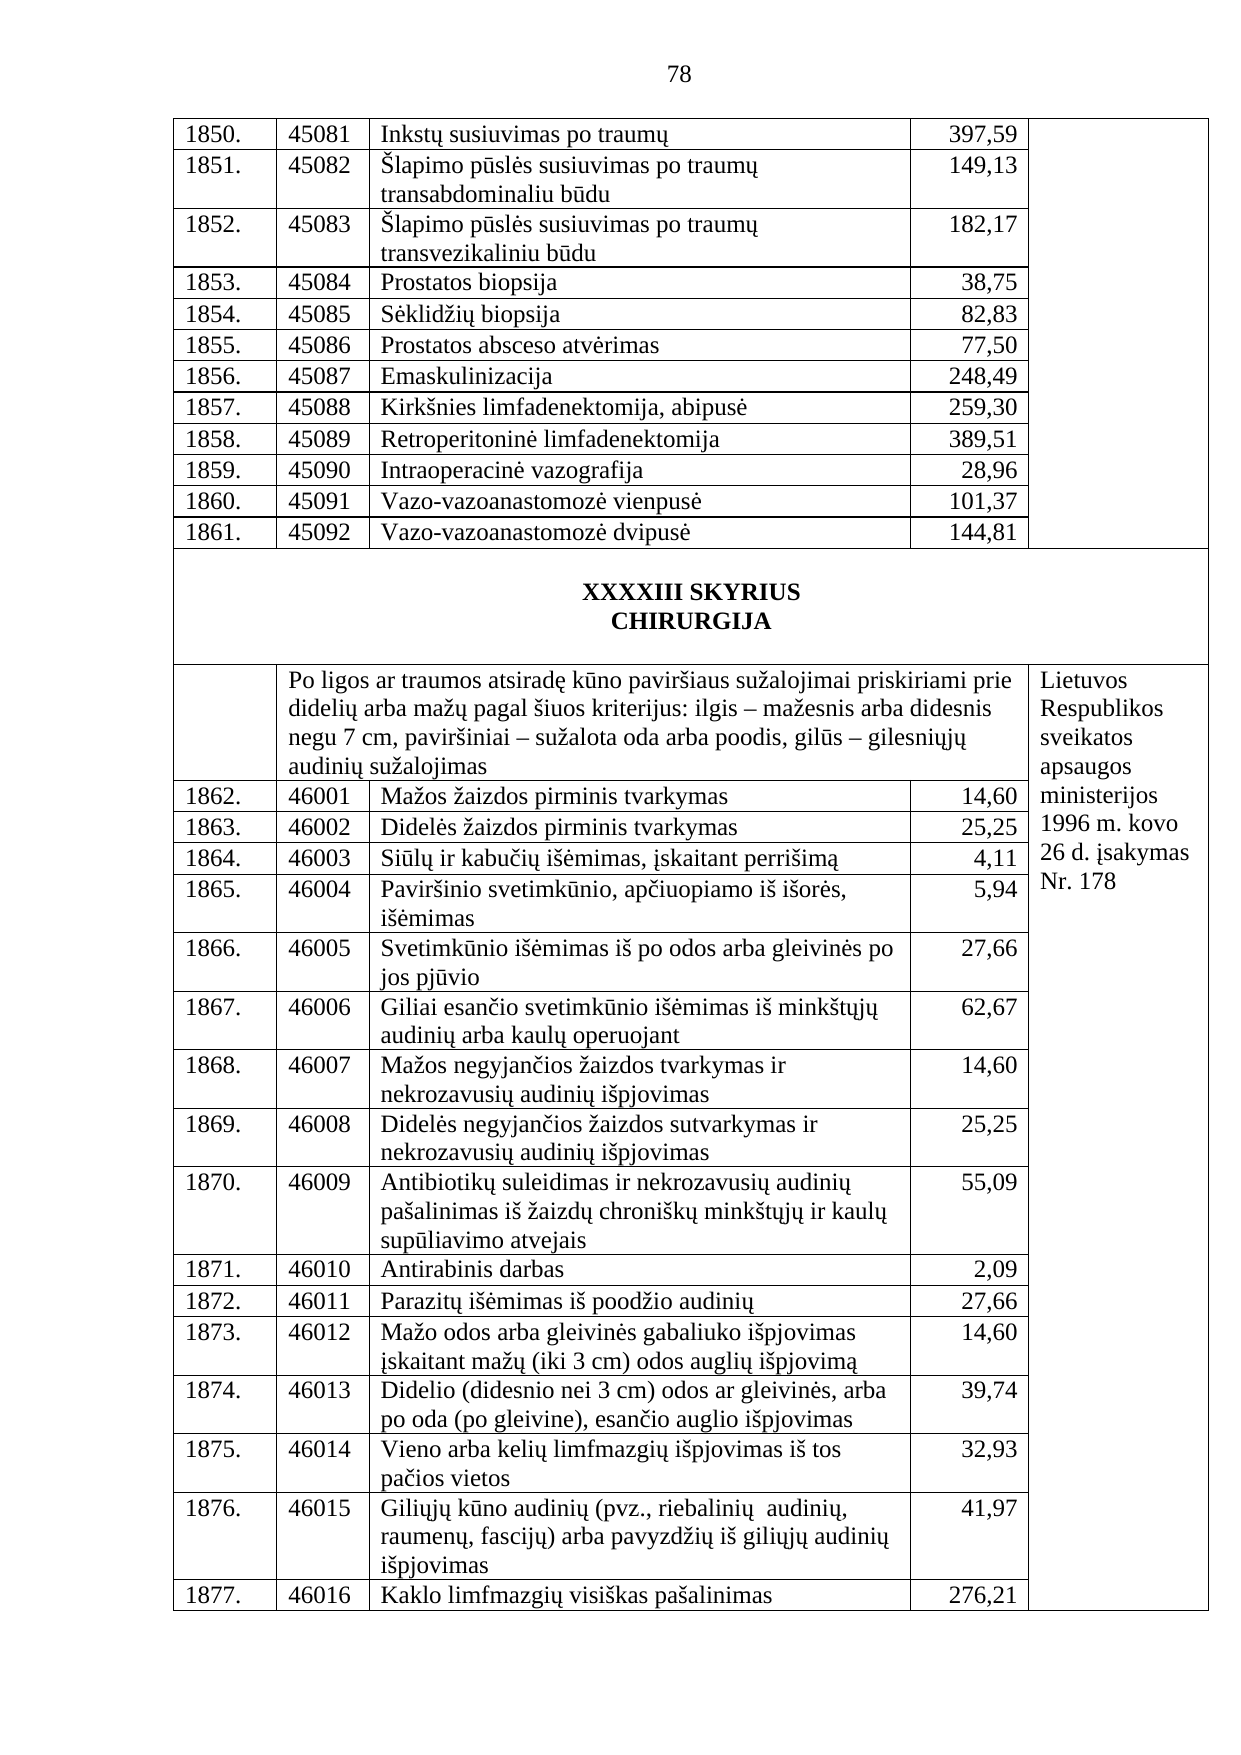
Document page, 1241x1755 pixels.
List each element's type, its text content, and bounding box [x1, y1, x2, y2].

table_cell 46003 [277, 843, 369, 873]
table_cell 46006 [277, 992, 369, 1049]
table_cell [1029, 119, 1208, 548]
table_cell [1209, 1108, 1222, 1166]
table_cell 82,83 [911, 299, 1028, 329]
table_cell Intraoperacinė vazografija [370, 455, 910, 485]
table_cell 45083 [277, 209, 369, 266]
table_cell [1209, 298, 1222, 329]
table_cell 39,74 [911, 1376, 1028, 1433]
table_cell 38,75 [911, 268, 1028, 298]
table_cell 1877. [174, 1580, 276, 1610]
table_cell 46014 [277, 1434, 369, 1492]
table_cell 1871. [174, 1255, 276, 1285]
table_cell 14,60 [911, 781, 1028, 811]
table_cell 1876. [174, 1493, 276, 1579]
table_cell 149,13 [911, 150, 1028, 208]
table_cell [1209, 1433, 1222, 1492]
table_cell Retroperitoninė limfadenektomija [370, 424, 910, 454]
table_cell 46001 [277, 781, 369, 811]
table_cell [174, 665, 276, 780]
table_cell [1209, 1316, 1222, 1374]
table_cell 46004 [277, 875, 369, 932]
table_cell 45090 [277, 455, 369, 485]
table_cell 77,50 [911, 330, 1028, 360]
table_cell [1209, 1579, 1222, 1610]
table_cell [1209, 266, 1222, 298]
table_cell 46010 [277, 1255, 369, 1285]
table_cell 32,93 [911, 1434, 1028, 1492]
table_cell [1209, 149, 1222, 208]
table_cell [1209, 811, 1222, 842]
table_cell 45089 [277, 424, 369, 454]
table_cell Inkstų susiuvimas po traumų [370, 119, 910, 149]
table_cell 62,67 [911, 992, 1028, 1049]
table_cell [1209, 360, 1222, 391]
table_cell 1873. [174, 1317, 276, 1374]
table_cell [1209, 664, 1222, 780]
table_cell 1861. [174, 518, 276, 548]
table_cell 5,94 [911, 875, 1028, 932]
table_cell Po ligos ar traumos atsiradę kūno paviršiaus sužalojimai priskiriami prie didelių arba mažų pagal šiuos kriterijus: ilgis – mažesnis arba didesnis negu 7 cm, paviršiniai – sužalota oda arba poodis, gilūs – gilesniųjų audinių sužalojimas [277, 665, 1028, 780]
table_cell Šlapimo pūslės susiuvimas po traumų transabdominaliu būdu [370, 150, 910, 208]
table_cell 45087 [277, 361, 369, 391]
table_cell [1209, 932, 1222, 991]
table_cell [1209, 1285, 1222, 1316]
table_cell Didelės žaizdos pirminis tvarkymas [370, 812, 910, 842]
table_cell 2,09 [911, 1255, 1028, 1285]
table_cell [1209, 991, 1222, 1049]
table_cell 1865. [174, 875, 276, 932]
table_cell [1209, 1049, 1222, 1108]
table_cell Mažos žaizdos pirminis tvarkymas [370, 781, 910, 811]
table_cell 1856. [174, 361, 276, 391]
table_cell 182,17 [911, 209, 1028, 266]
table_cell 45085 [277, 299, 369, 329]
table_cell 45081 [277, 119, 369, 149]
table_cell 45092 [277, 518, 369, 548]
table_cell 1853. [174, 268, 276, 298]
table_cell Sėklidžių biopsija [370, 299, 910, 329]
table_cell 27,66 [911, 1286, 1028, 1316]
table_cell 41,97 [911, 1493, 1028, 1579]
table_cell 1854. [174, 299, 276, 329]
table_cell 46008 [277, 1109, 369, 1166]
table_cell Siūlų ir kabučių išėmimas, įskaitant perrišimą [370, 843, 910, 873]
table_cell Giliai esančio svetimkūnio išėmimas iš minkštųjų audinių arba kaulų operuojant [370, 992, 910, 1049]
table_cell 1867. [174, 992, 276, 1049]
table_cell Prostatos biopsija [370, 268, 910, 298]
table_cell 1863. [174, 812, 276, 842]
table_cell Kirkšnies limfadenektomija, abipusė [370, 393, 910, 423]
table_cell 101,37 [911, 486, 1028, 516]
table_cell [1209, 1375, 1222, 1433]
table_cell 14,60 [911, 1317, 1028, 1374]
table_cell 46005 [277, 933, 369, 991]
table_cell 14,60 [911, 1050, 1028, 1108]
table_cell [1209, 548, 1222, 664]
table_cell XXXXIII SKYRIUS CHIRURGIJA [174, 549, 1208, 664]
table_cell 1862. [174, 781, 276, 811]
table_cell Svetimkūnio išėmimas iš po odos arba gleivinės po jos pjūvio [370, 933, 910, 991]
table_cell 1850. [174, 119, 276, 149]
table_cell [1209, 1492, 1222, 1579]
table_cell [1209, 485, 1222, 516]
table_cell 25,25 [911, 1109, 1028, 1166]
table_cell 1874. [174, 1376, 276, 1433]
table_cell 1851. [174, 150, 276, 208]
table_cell Paviršinio svetimkūnio, apčiuopiamo iš išorės, išėmimas [370, 875, 910, 932]
table_cell 1868. [174, 1050, 276, 1108]
table_cell 46013 [277, 1376, 369, 1433]
table_cell [1209, 780, 1222, 811]
table_cell 1858. [174, 424, 276, 454]
table_cell 1855. [174, 330, 276, 360]
table_cell 389,51 [911, 424, 1028, 454]
table_cell 4,11 [911, 843, 1028, 873]
table_cell Kaklo limfmazgių visiškas pašalinimas [370, 1580, 910, 1610]
table_cell Parazitų išėmimas iš poodžio audinių [370, 1286, 910, 1316]
table_cell [1209, 1166, 1222, 1253]
table_cell Mažo odos arba gleivinės gabaliuko išpjovimas įskaitant mažų (iki 3 cm) odos auglių išpjovimą [370, 1317, 910, 1374]
table_cell 397,59 [911, 119, 1028, 149]
table_cell [1209, 1254, 1222, 1285]
table_cell 46012 [277, 1317, 369, 1374]
table_cell 45088 [277, 393, 369, 423]
table_cell 45082 [277, 150, 369, 208]
table_cell 45084 [277, 268, 369, 298]
table_cell 1857. [174, 393, 276, 423]
table_cell [1209, 516, 1222, 548]
table_cell 46011 [277, 1286, 369, 1316]
table_cell 1875. [174, 1434, 276, 1492]
table_cell 1870. [174, 1167, 276, 1253]
table_cell 28,96 [911, 455, 1028, 485]
table_cell Vieno arba kelių limfmazgių išpjovimas iš tos pačios vietos [370, 1434, 910, 1492]
table_cell Šlapimo pūslės susiuvimas po traumų transvezikaliniu būdu [370, 209, 910, 266]
table_cell 1872. [174, 1286, 276, 1316]
table_cell 45086 [277, 330, 369, 360]
table_cell Lietuvos Respublikos sveikatos apsaugos ministerijos 1996 m. kovo 26 d. įsakymas Nr. 178 [1029, 665, 1208, 1610]
table_cell Antibiotikų suleidimas ir nekrozavusių audinių pašalinimas iš žaizdų chroniškų minkštųjų ir kaulų supūliavimo atvejais [370, 1167, 910, 1253]
table_cell Emaskulinizacija [370, 361, 910, 391]
table_cell [1209, 454, 1222, 485]
table_cell 27,66 [911, 933, 1028, 991]
table_cell 1866. [174, 933, 276, 991]
table_cell 1859. [174, 455, 276, 485]
table_cell 46002 [277, 812, 369, 842]
table_cell 46009 [277, 1167, 369, 1253]
table_cell Antirabinis darbas [370, 1255, 910, 1285]
table_cell Mažos negyjančios žaizdos tvarkymas ir nekrozavusių audinių išpjovimas [370, 1050, 910, 1108]
table_cell 55,09 [911, 1167, 1028, 1253]
table_cell 276,21 [911, 1580, 1028, 1610]
table_cell [1209, 329, 1222, 360]
table_cell [1209, 874, 1222, 932]
table_cell 45091 [277, 486, 369, 516]
table_cell [1209, 118, 1222, 149]
table_cell [1209, 208, 1222, 266]
table_cell 1860. [174, 486, 276, 516]
table_cell 46007 [277, 1050, 369, 1108]
table_cell 25,25 [911, 812, 1028, 842]
table_cell 1869. [174, 1109, 276, 1166]
table_cell 259,30 [911, 393, 1028, 423]
table_cell Didelės negyjančios žaizdos sutvarkymas ir nekrozavusių audinių išpjovimas [370, 1109, 910, 1166]
table_cell 1864. [174, 843, 276, 873]
table_cell 46015 [277, 1493, 369, 1579]
table_cell Vazo-vazoanastomozė vienpusė [370, 486, 910, 516]
table_cell 46016 [277, 1580, 369, 1610]
table_cell [1209, 423, 1222, 454]
table_cell [1209, 842, 1222, 873]
table_cell 248,49 [911, 361, 1028, 391]
table_cell Giliųjų kūno audinių (pvz., riebalinių audinių, raumenų, fascijų) arba pavyzdžių iš giliųjų audinių išpjovimas [370, 1493, 910, 1579]
table_cell 144,81 [911, 518, 1028, 548]
table_cell [1209, 391, 1222, 423]
table_cell Didelio (didesnio nei 3 cm) odos ar gleivinės, arba po oda (po gleivine), esančio auglio išpjovimas [370, 1376, 910, 1433]
table_cell Vazo-vazoanastomozė dvipusė [370, 518, 910, 548]
table_cell Prostatos absceso atvėrimas [370, 330, 910, 360]
table_cell 1852. [174, 209, 276, 266]
